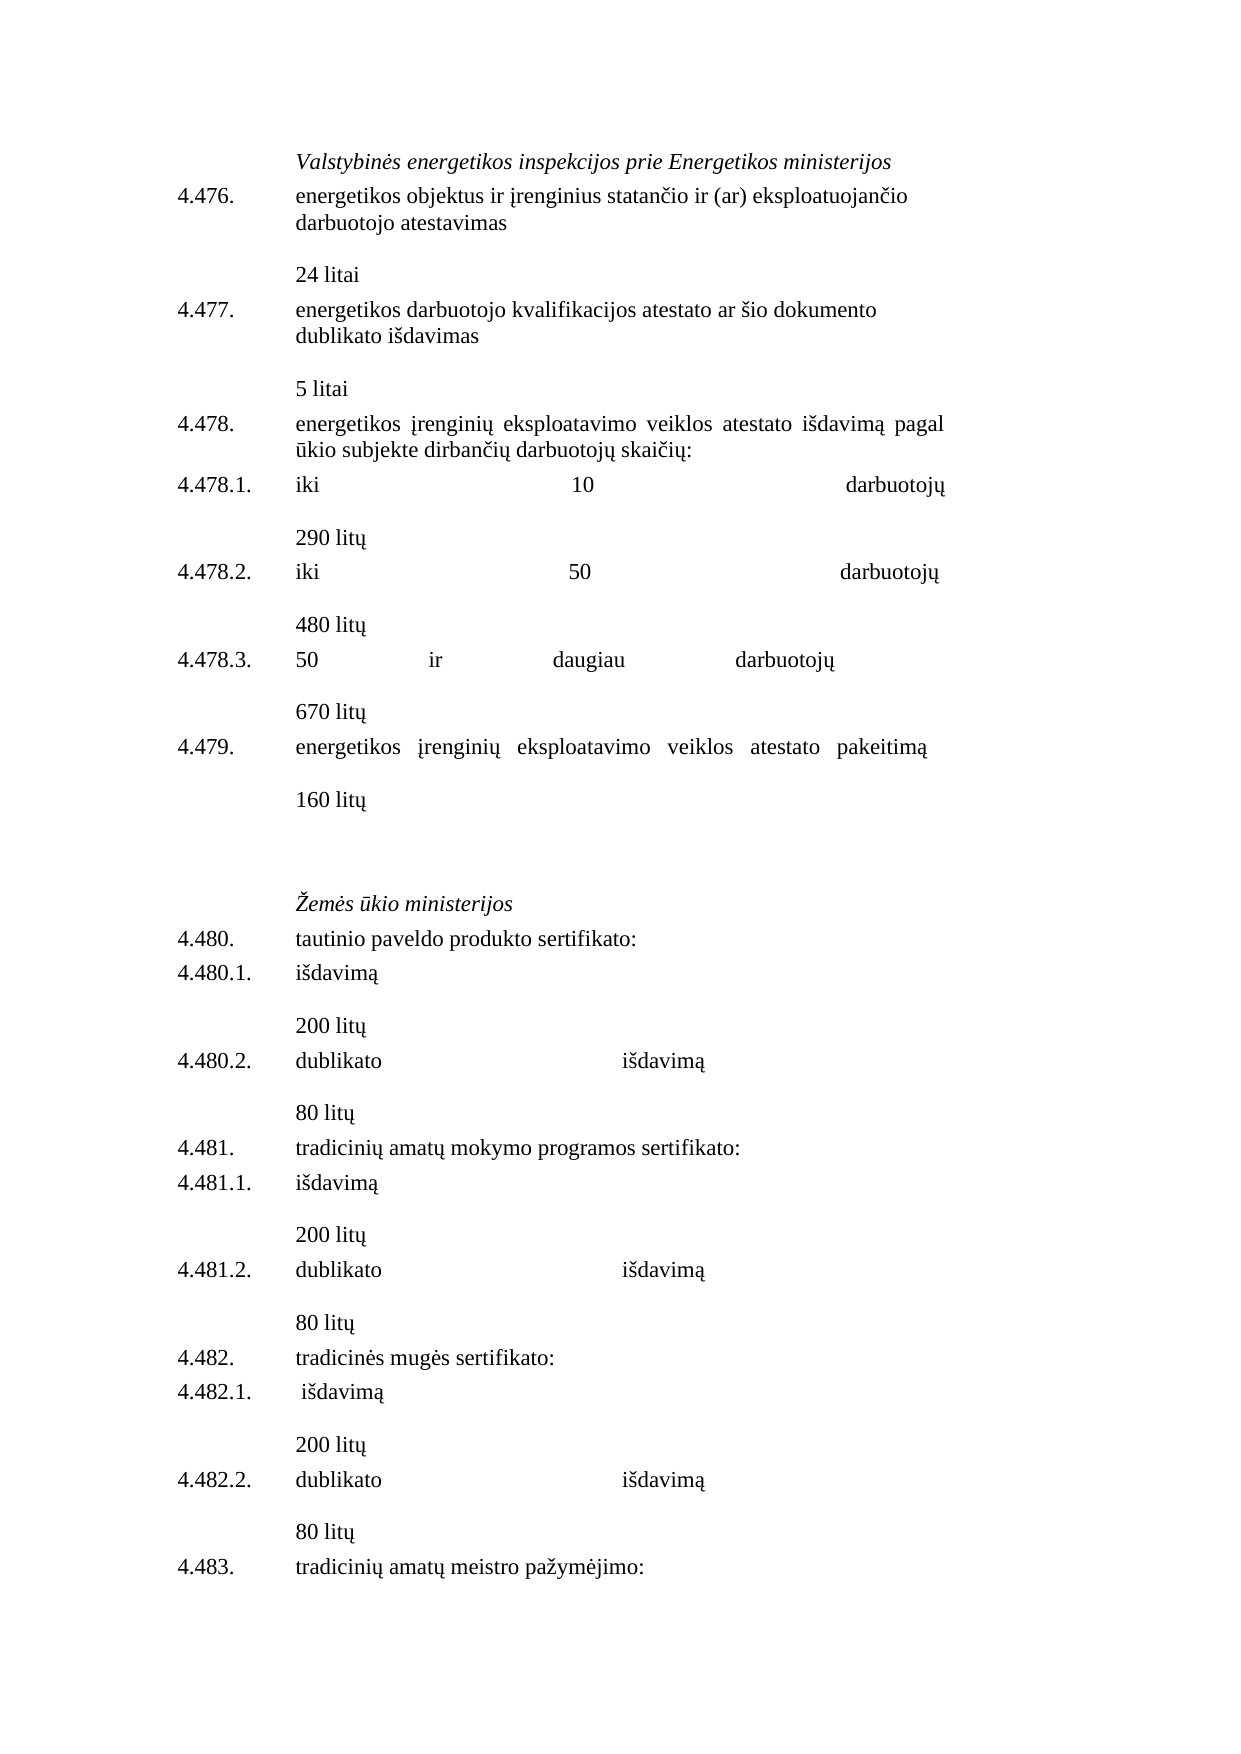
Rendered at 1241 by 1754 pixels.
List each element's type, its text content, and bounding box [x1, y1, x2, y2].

text 4.480.1. išdavimą 200 litų [177, 959, 945, 1038]
text 4.478.1. iki 10 darbuotojų 290 litų [177, 471, 945, 550]
text 4.478. energetikos įrenginių eksploatavimo veiklos atestato išdavimą pagal ūkio subjekte dirbančių darbuotojų skaičių: [177, 410, 945, 463]
text 4.482. tradicinės mugės sertifikato: [177, 1343, 945, 1370]
text Valstybinės energetikos inspekcijos prie Energetikos ministerijos [177, 148, 1122, 174]
text 4.476. energetikos objektus ir įrenginius statančio ir (ar) eksploatuojančio darbuotojo atestavimas 24 litai [177, 182, 974, 288]
text 4.481.2. dublikato išdavimą 80 litų [177, 1256, 945, 1335]
text 4.477. energetikos darbuotojo kvalifikacijos atestato ar šio dokumento dublikato išdavimas 5 litai [177, 296, 974, 402]
text 4.481. tradicinių amatų mokymo programos sertifikato: [177, 1134, 945, 1160]
text 4.481.1. išdavimą 200 litų [177, 1169, 945, 1248]
text 4.478.2. iki 50 darbuotojų 480 litų [177, 558, 945, 637]
text 4.479. energetikos įrenginių eksploatavimo veiklos atestato pakeitimą 160 litų [177, 733, 945, 812]
text 4.478.3. 50 ir daugiau darbuotojų 670 litų [177, 646, 945, 725]
text 4.482.2. dublikato išdavimą 80 litų [177, 1466, 945, 1545]
text Žemės ūkio ministerijos [295, 890, 974, 916]
text 4.480.2. dublikato išdavimą 80 litų [177, 1047, 945, 1126]
text 4.480. tautinio paveldo produkto sertifikato: [177, 924, 945, 951]
text 4.482.1. išdavimą 200 litų [177, 1378, 945, 1457]
text 4.483. tradicinių amatų meistro pažymėjimo: [177, 1553, 945, 1579]
